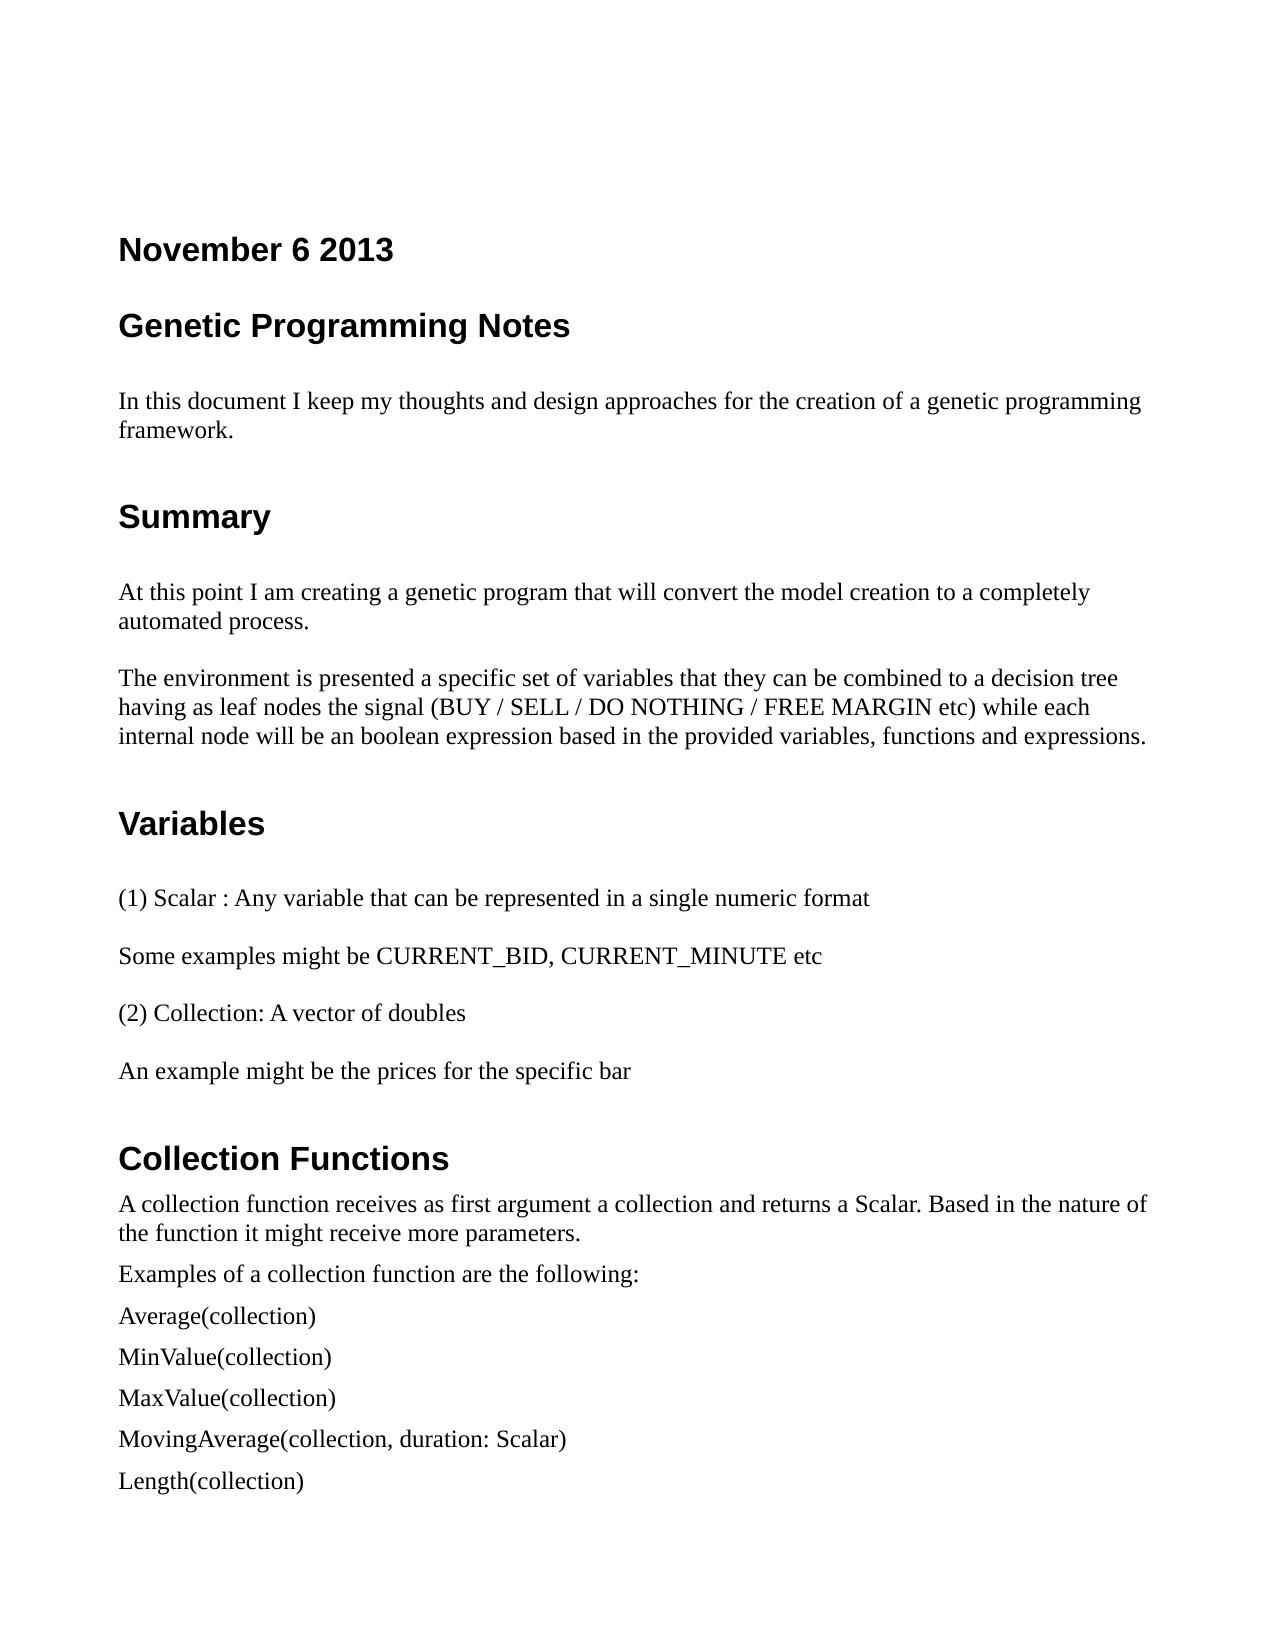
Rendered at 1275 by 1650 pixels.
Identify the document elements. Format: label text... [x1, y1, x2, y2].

subtitle Collection Functions [118, 1138, 1157, 1177]
text An example might be the prices for the specific bar [118, 1056, 1157, 1085]
text The environment is presented a specific set of variables that they can be combined to a decision tree having as leaf nodes the signal (BUY / SELL / DO NOTHING / FREE MARGIN etc) while each internal node will be an boolean expression based in the provided variables, functions and expressions. [118, 663, 1157, 750]
text (2) Collection: A vector of doubles [118, 998, 1157, 1027]
text Length(collection) [118, 1466, 1157, 1494]
subtitle Genetic Programming Notes [118, 306, 1157, 345]
text At this point I am creating a genetic program that will convert the model creation to a completely automated process. [118, 577, 1157, 635]
text MinValue(collection) [118, 1342, 1157, 1371]
text (1) Scalar : Any variable that can be represented in a single numeric format [118, 883, 1157, 912]
text Examples of a collection function are the following: [118, 1259, 1157, 1288]
text A collection function receives as first argument a collection and returns a Scalar. Based in the nature of the function it might receive more parameters. [118, 1189, 1157, 1247]
text Some examples might be CURRENT_BID, CURRENT_MINUTE etc [118, 941, 1157, 970]
subtitle Summary [118, 497, 1157, 536]
text Average(collection) [118, 1301, 1157, 1329]
text In this document I keep my thoughts and design approaches for the creation of a genetic programming framework. [118, 386, 1157, 444]
text MaxValue(collection) [118, 1383, 1157, 1412]
text MovingAverage(collection, duration: Scalar) [118, 1424, 1157, 1453]
subtitle Variables [118, 803, 1157, 842]
subtitle November 6 2013 [118, 230, 1157, 269]
